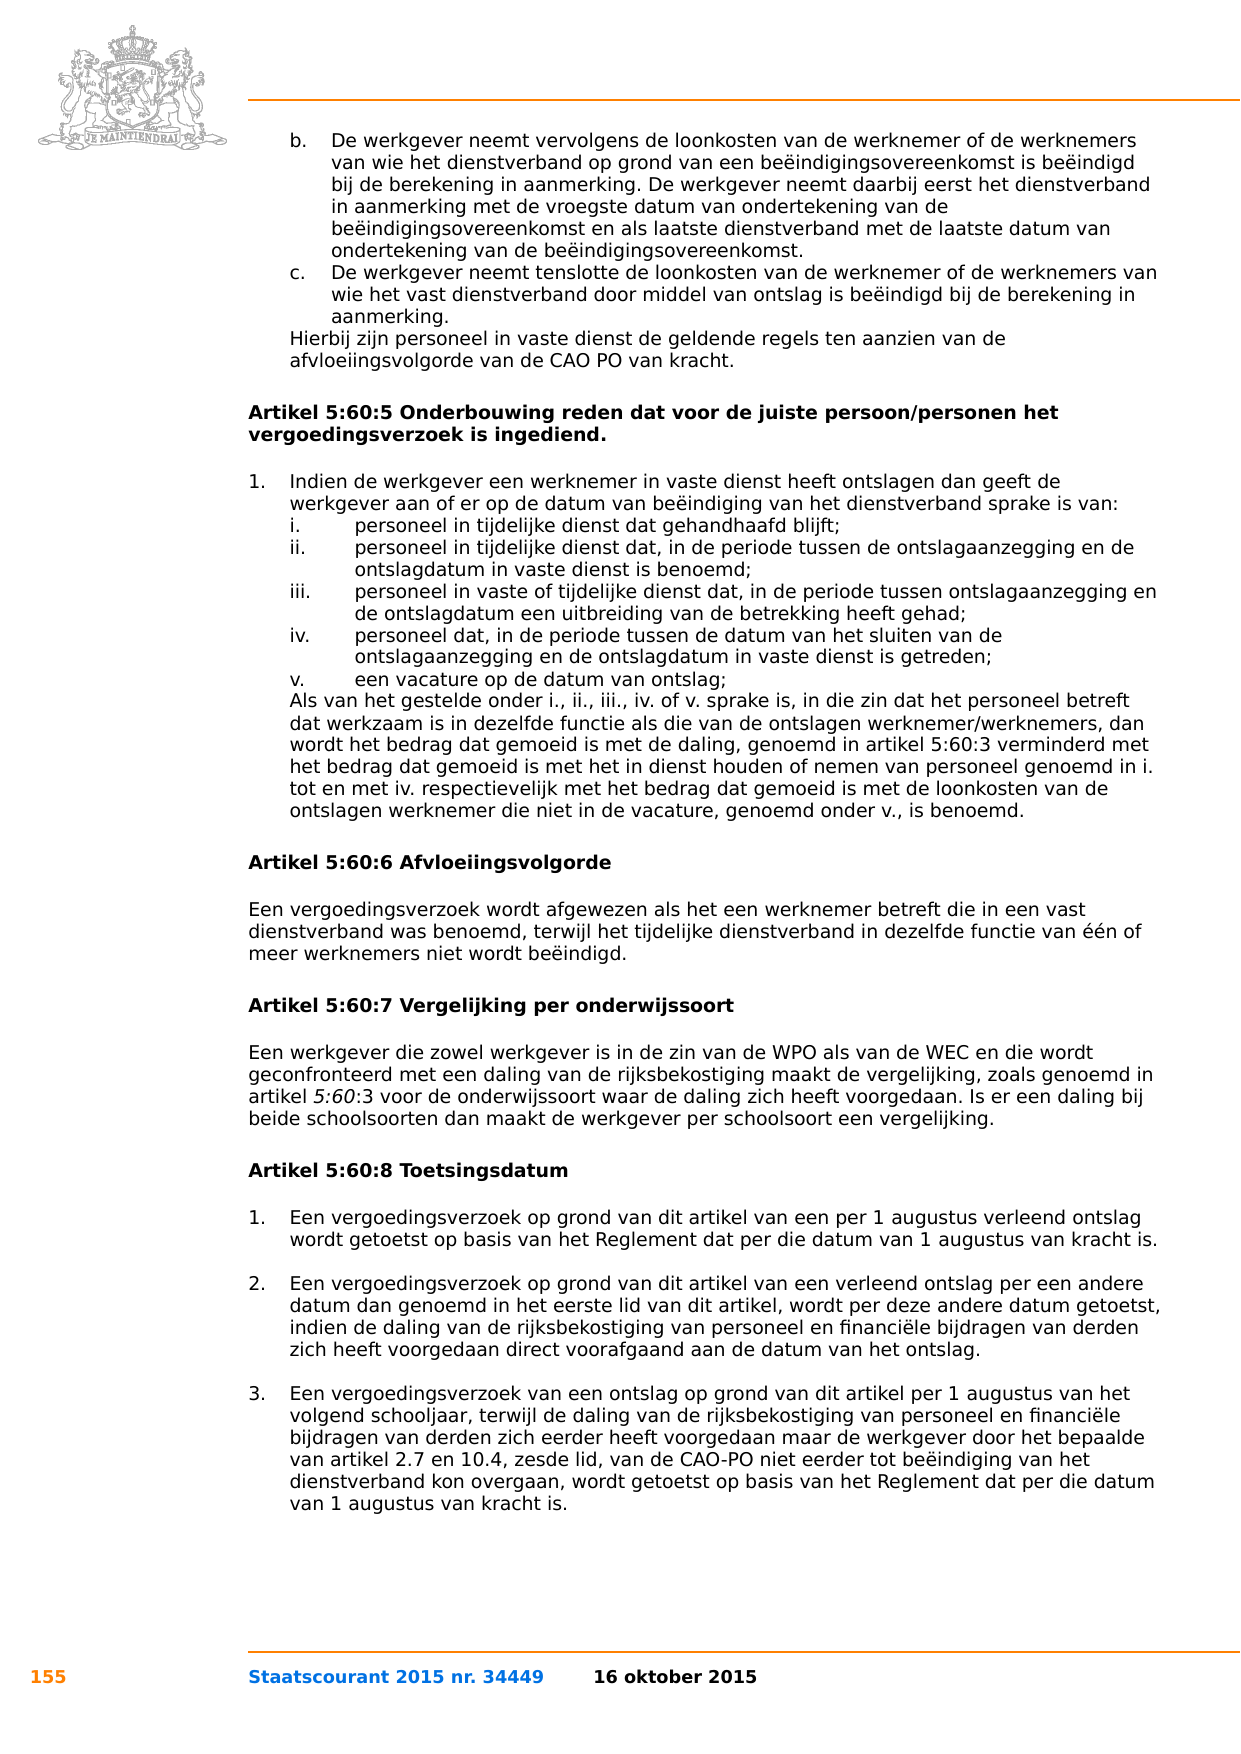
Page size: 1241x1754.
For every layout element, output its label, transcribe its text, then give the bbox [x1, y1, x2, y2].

text 3. Een vergoedingsverzoek van een ontslag op grond van dit artikel per 1 augustus van het volgend schooljaar, terwijl de daling van de rijksbekostiging van personeel en financiële bijdragen van derden zich eerder heeft voorgedaan maar de werkgever door het bepaalde van artikel 2.7 en 10.4, zesde lid, van de CAO-PO niet eerder tot beëindiging van het dienstverband kon overgaan, wordt getoetst op basis van het Reglement dat per die datum van 1 augustus van kracht is. [248, 1383, 1163, 1514]
subtitle Artikel 5:60:8 Toetsingsdatum [248, 1160, 1163, 1182]
subtitle Artikel 5:60:5 Onderbouwing reden dat voor de juiste persoon/personen het vergoedingsverzoek is ingediend. [248, 402, 1163, 446]
text v. een vacature op de datum van ontslag; [289, 668, 1163, 690]
text b. De werkgever neemt vervolgens de loonkosten van de werknemer of de werknemers van wie het dienstverband op grond van een beëindigingsovereenkomst is beëindigd bij de berekening in aanmerking. De werkgever neemt daarbij eerst het dienstverband in aanmerking met de vroegste datum van ondertekening van de beëindigingsovereenkomst en als laatste dienstverband met de laatste datum van ondertekening van de beëindigingsovereenkomst. [289, 130, 1163, 262]
text Hierbij zijn personeel in vaste dienst de geldende regels ten aanzien van de afvloeiingsvolgorde van de CAO PO van kracht. [289, 328, 1163, 372]
subtitle Artikel 5:60:7 Vergelijking per onderwijssoort [248, 995, 1163, 1017]
text Als van het gestelde onder i., ii., iii., iv. of v. sprake is, in die zin dat het personeel betreft dat werkzaam is in dezelfde functie als die van de ontslagen werknemer/werknemers, dan wordt het bedrag dat gemoeid is met de daling, genoemd in artikel 5:60:3 verminderd met het bedrag dat gemoeid is met het in dienst houden of nemen van personeel genoemd in i. tot en met iv. respectievelijk met het bedrag dat gemoeid is met de loonkosten van de ontslagen werknemer die niet in de vacature, genoemd onder v., is benoemd. [289, 690, 1163, 822]
text Een vergoedingsverzoek wordt afgewezen als het een werknemer betreft die in een vast dienstverband was benoemd, terwijl het tijdelijke dienstverband in dezelfde functie van één of meer werknemers niet wordt beëindigd. [248, 899, 1163, 965]
text Een werkgever die zowel werkgever is in de zin van de WPO als van de WEC en die wordt geconfronteerd met een daling van de rijksbekostiging maakt de vergelijking, zoals genoemd in artikel 5:60:3 voor de onderwijssoort waar de daling zich heeft voorgedaan. Is er een daling bij beide schoolsoorten dan maakt de werkgever per schoolsoort een vergelijking. [248, 1042, 1163, 1130]
subtitle Artikel 5:60:6 Afvloeiingsvolgorde [248, 852, 1163, 874]
text iv. personeel dat, in de periode tussen de datum van het sluiten van de ontslagaanzegging en de ontslagdatum in vaste dienst is getreden; [289, 624, 1163, 668]
text 1. Indien de werkgever een werknemer in vaste dienst heeft ontslagen dan geeft de werkgever aan of er op de datum van beëindiging van het dienstverband sprake is van: [248, 471, 1163, 514]
picture [38, 25, 227, 150]
text ii. personeel in tijdelijke dienst dat, in de periode tussen de ontslagaanzegging en de ontslagdatum in vaste dienst is benoemd; [289, 537, 1163, 581]
text c. De werkgever neemt tenslotte de loonkosten van de werknemer of de werknemers van wie het vast dienstverband door middel van ontslag is beëindigd bij de berekening in aanmerking. [289, 262, 1163, 328]
text iii. personeel in vaste of tijdelijke dienst dat, in de periode tussen ontslagaanzegging en de ontslagdatum een uitbreiding van de betrekking heeft gehad; [289, 581, 1163, 624]
text i. personeel in tijdelijke dienst dat gehandhaafd blijft; [289, 514, 1163, 537]
text 2. Een vergoedingsverzoek op grond van dit artikel van een verleend ontslag per een andere datum dan genoemd in het eerste lid van dit artikel, wordt per deze andere datum getoetst, indien de daling van de rijksbekostiging van personeel en financiële bijdragen van derden zich heeft voorgedaan direct voorafgaand aan de datum van het ontslag. [248, 1273, 1163, 1361]
text 1. Een vergoedingsverzoek op grond van dit artikel van een per 1 augustus verleend ontslag wordt getoetst op basis van het Reglement dat per die datum van 1 augustus van kracht is. [248, 1207, 1163, 1251]
